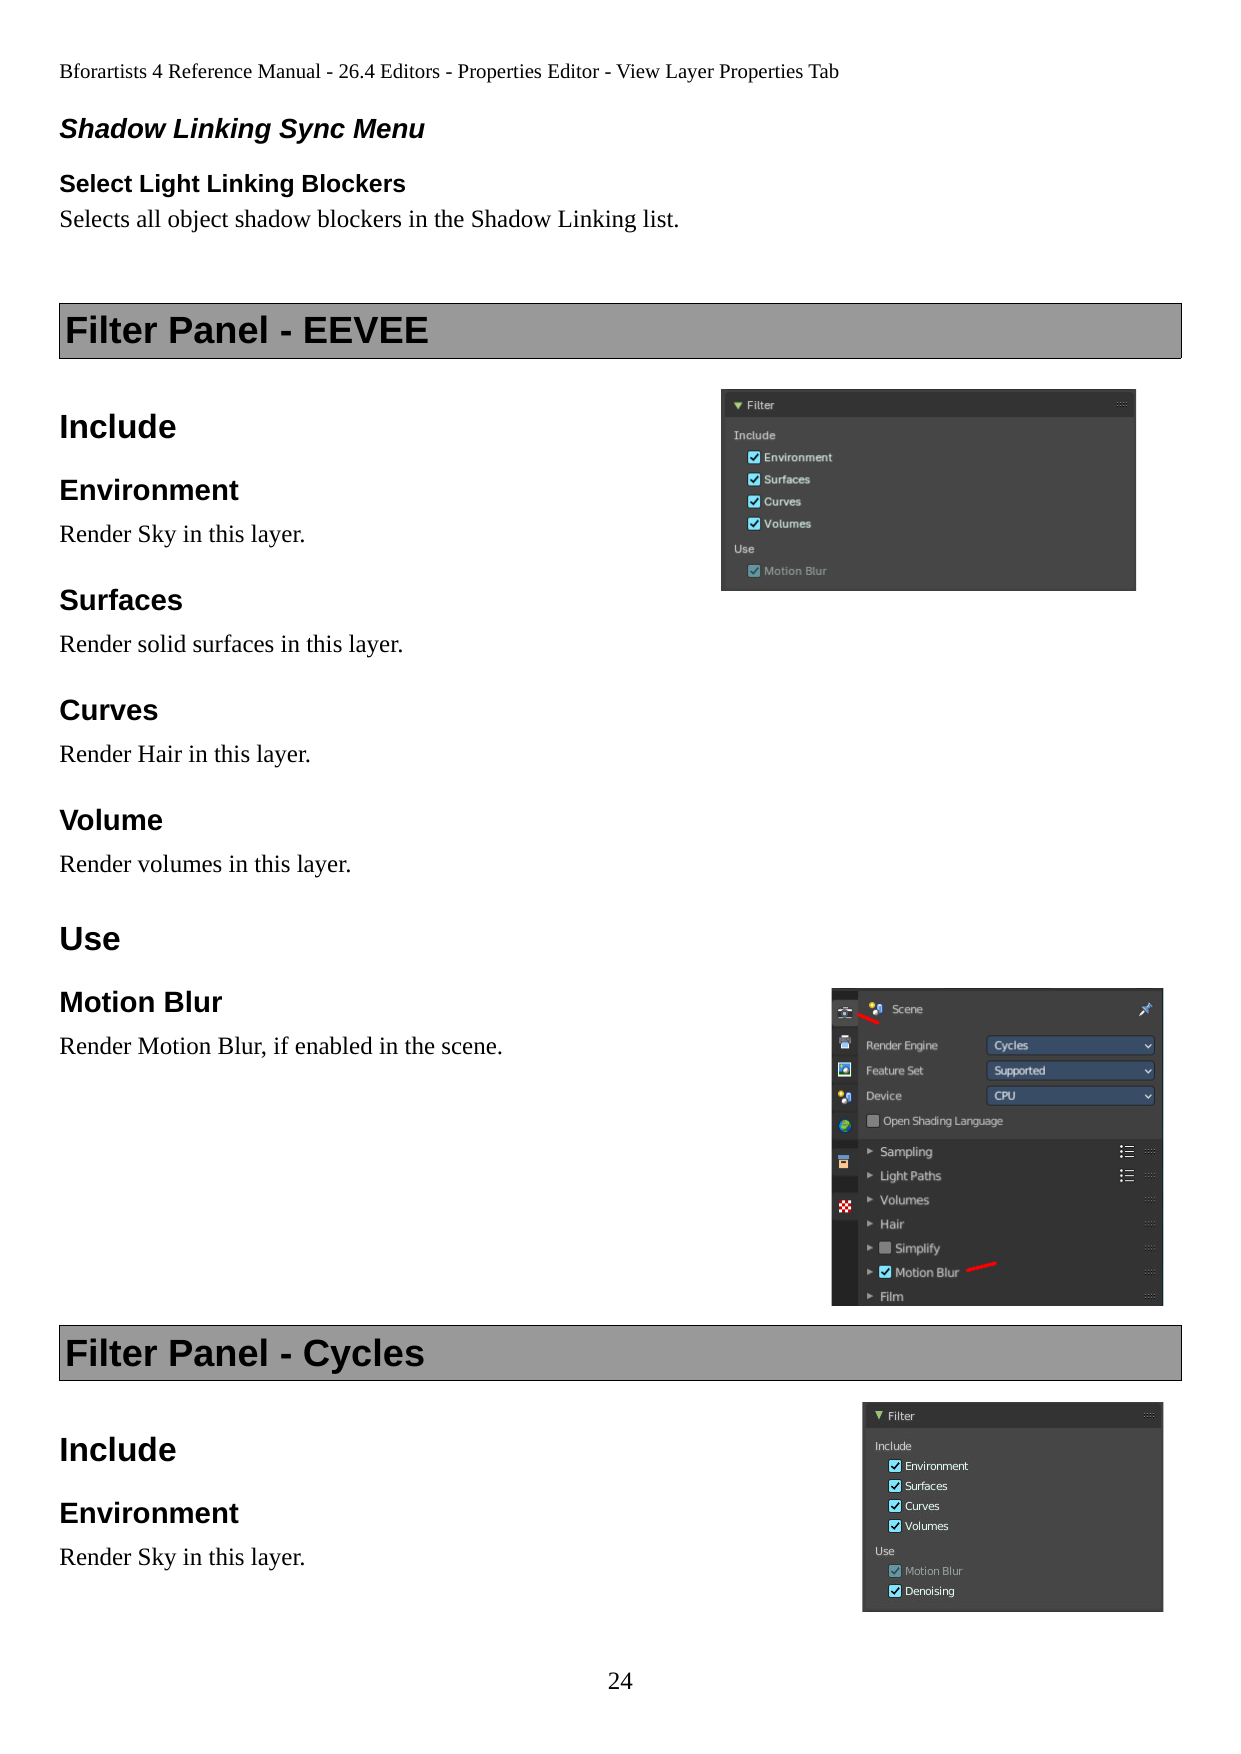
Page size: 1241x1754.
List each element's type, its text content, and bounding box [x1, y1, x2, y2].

subtitle Shadow Linking Sync Menu [59, 113, 1181, 144]
text Selects all object shadow blockers in the Shadow Linking list. [59, 204, 1181, 233]
subtitle Environment [59, 473, 721, 507]
text Render Sky in this layer. [59, 519, 721, 548]
table_header Filter Panel - EEVEE [60, 304, 1181, 358]
picture [721, 389, 1137, 591]
text Render volumes in this layer. [59, 849, 1181, 878]
subtitle [1164, 1430, 1181, 1469]
text Render Motion Blur, if enabled in the scene. [59, 1031, 831, 1059]
text Render Hair in this layer. [59, 739, 1181, 768]
subtitle Select Light Linking Blockers [59, 169, 1181, 198]
subtitle [1137, 473, 1181, 507]
subtitle Environment [59, 1496, 862, 1529]
subtitle Surfaces [59, 583, 1181, 617]
subtitle Volume [59, 803, 1181, 836]
text [1137, 519, 1181, 548]
subtitle [1137, 407, 1181, 446]
subtitle [1164, 1496, 1181, 1529]
text Render solid surfaces in this layer. [59, 629, 1181, 658]
subtitle Motion Blur [59, 984, 1181, 1018]
subtitle Curves [59, 693, 1181, 727]
text Render Sky in this layer. [59, 1542, 862, 1571]
subtitle Use [59, 919, 1181, 957]
picture [831, 988, 1164, 1306]
picture [862, 1402, 1164, 1612]
subtitle Include [59, 407, 721, 446]
subtitle Include [59, 1430, 862, 1469]
table_header Filter Panel - Cycles [60, 1326, 1181, 1380]
